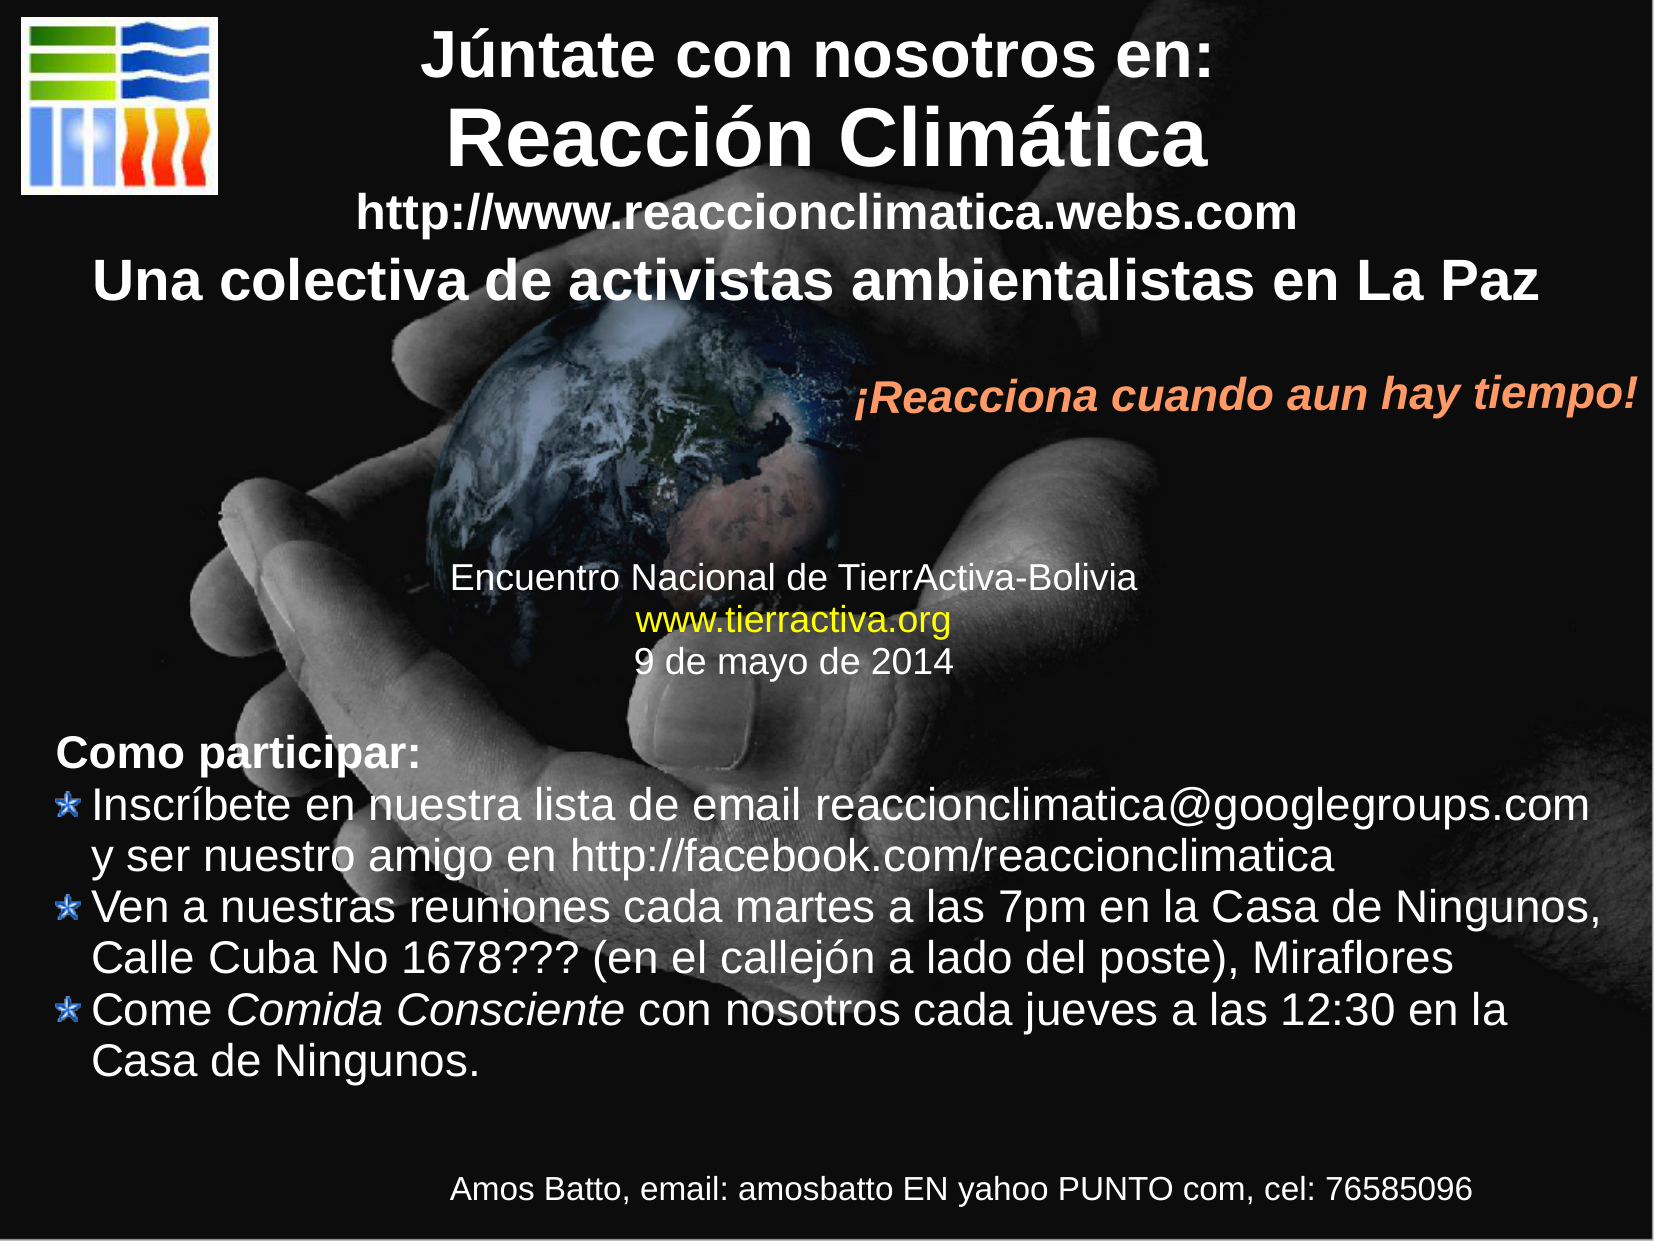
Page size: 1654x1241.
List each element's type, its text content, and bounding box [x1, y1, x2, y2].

picture [0, 0, 1654, 1241]
title Júntate con nosotros en: Reacción Climática http://www.reaccionclimatica.webs.com Una colectiva de activistas ambientalistas en La Paz [64, 16, 1591, 316]
text_box Encuentro Nacional de TierrActiva-Bolivia www.tierractiva.org 9 de mayo de 2014 [435, 549, 1153, 691]
text_box Como participar: Inscríbete en nuestra lista de email reaccionclimatica@googlegroups.com y ser nuestro amigo en http://facebook.com/reaccionclimatica Ven a nuestras reuniones cada martes a las 7pm en la Casa de Ningunos, Calle Cuba No 1678??? (en el callejón a lado del poste), Miraflores Come Comida Consciente con nosotros cada jueves a las 12:30 en la Casa de Ningunos. [0, 720, 1624, 1094]
text_box ¡Reacciona cuando aun hay tiempo! [839, 358, 1654, 553]
text_box Amos Batto, email: amosbatto EN yahoo PUNTO com, cel: 76585096 [435, 1163, 1654, 1216]
